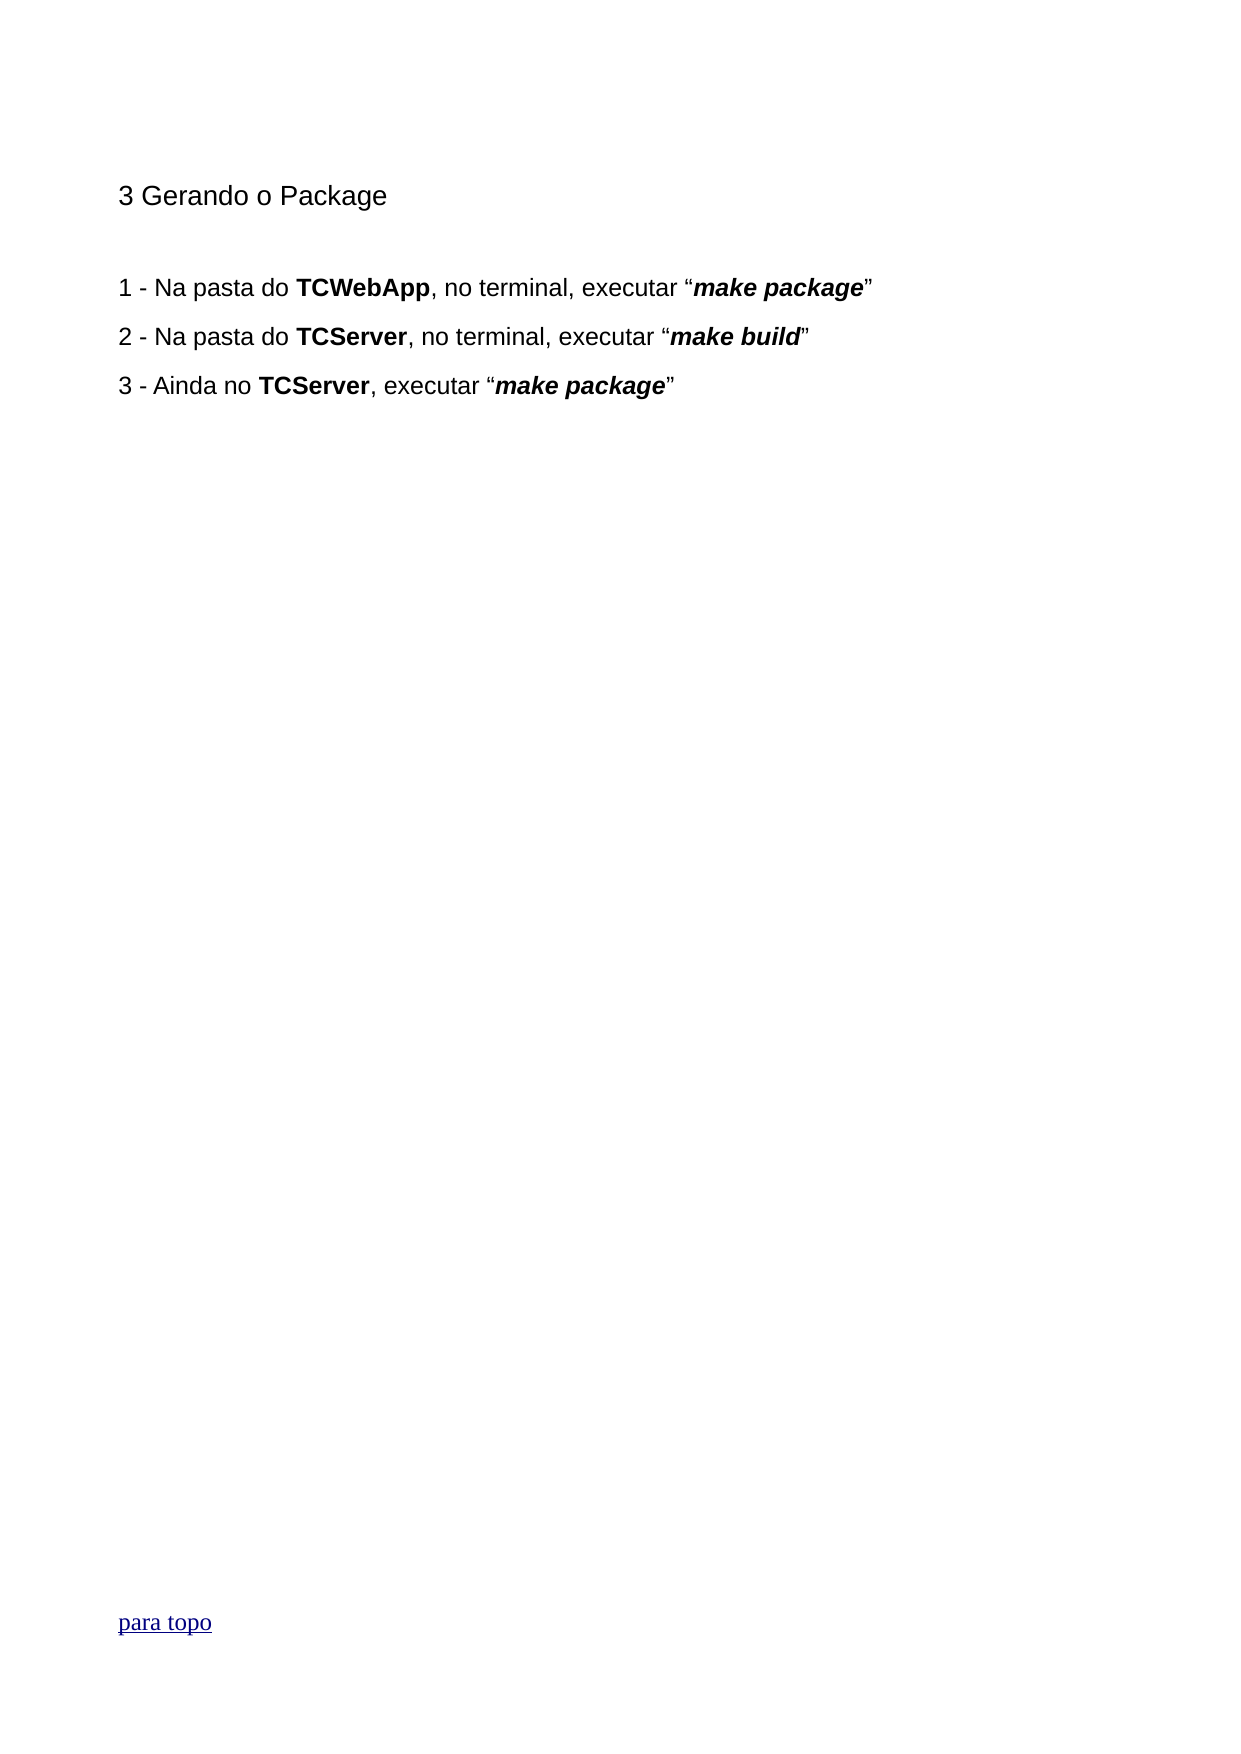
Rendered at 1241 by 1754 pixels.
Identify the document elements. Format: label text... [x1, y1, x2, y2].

subtitle 3 Gerando o Package [118, 180, 1122, 212]
text 2 - Na pasta do TCServer, no terminal, executar “make build” [118, 322, 1122, 351]
text 1 - Na pasta do TCWebApp, no terminal, executar “make package” [118, 273, 1122, 302]
text 3 - Ainda no TCServer, executar “make package” [118, 371, 1122, 400]
